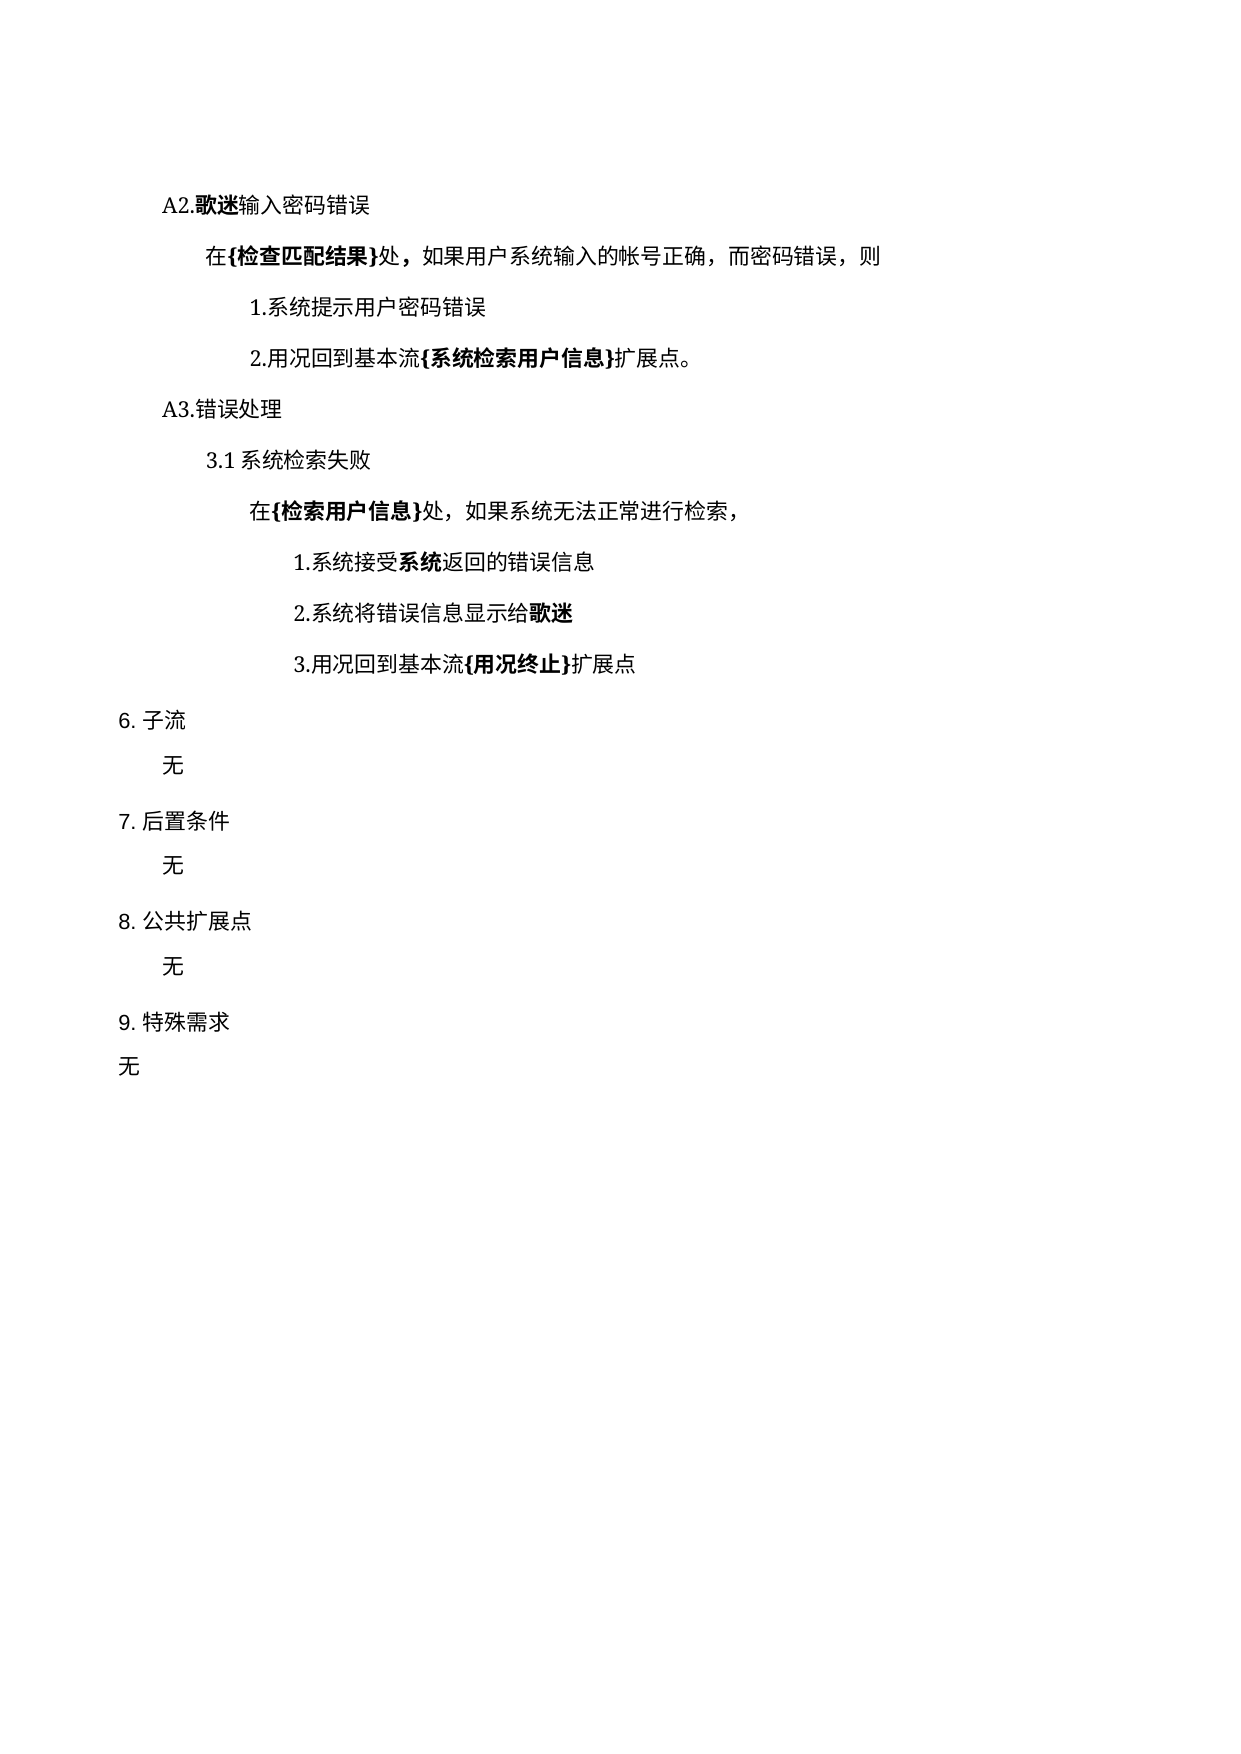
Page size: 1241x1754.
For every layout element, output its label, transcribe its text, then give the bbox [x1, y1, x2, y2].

text 无 [118, 748, 1122, 779]
text 在{检查匹配结果}处，如果用户系统输入的帐号正确，而密码错误，则 [118, 239, 1122, 270]
subtitle 子流 [118, 703, 1122, 735]
subtitle 特殊需求 [118, 1005, 1122, 1037]
subtitle 公共扩展点 [118, 904, 1122, 936]
text A2.歌迷输入密码错误 [118, 188, 1122, 219]
text 3.1系统检索失败 [118, 443, 1122, 474]
text 无 [118, 949, 1122, 980]
subtitle 后置条件 [118, 804, 1122, 836]
text 无 [118, 848, 1122, 880]
text 1.系统提示用户密码错误 [118, 290, 1122, 321]
text 1.系统接受系统返回的错误信息 [118, 545, 1122, 577]
text 在{检索用户信息}处，如果系统无法正常进行检索， [118, 494, 1122, 526]
text 3.用况回到基本流{用况终止}扩展点 [118, 647, 1122, 679]
text A3.错误处理 [118, 392, 1122, 423]
text 2.用况回到基本流{系统检索用户信息}扩展点。 [118, 341, 1122, 372]
text 2.系统将错误信息显示给歌迷 [118, 596, 1122, 628]
text 无 [118, 1049, 1122, 1081]
